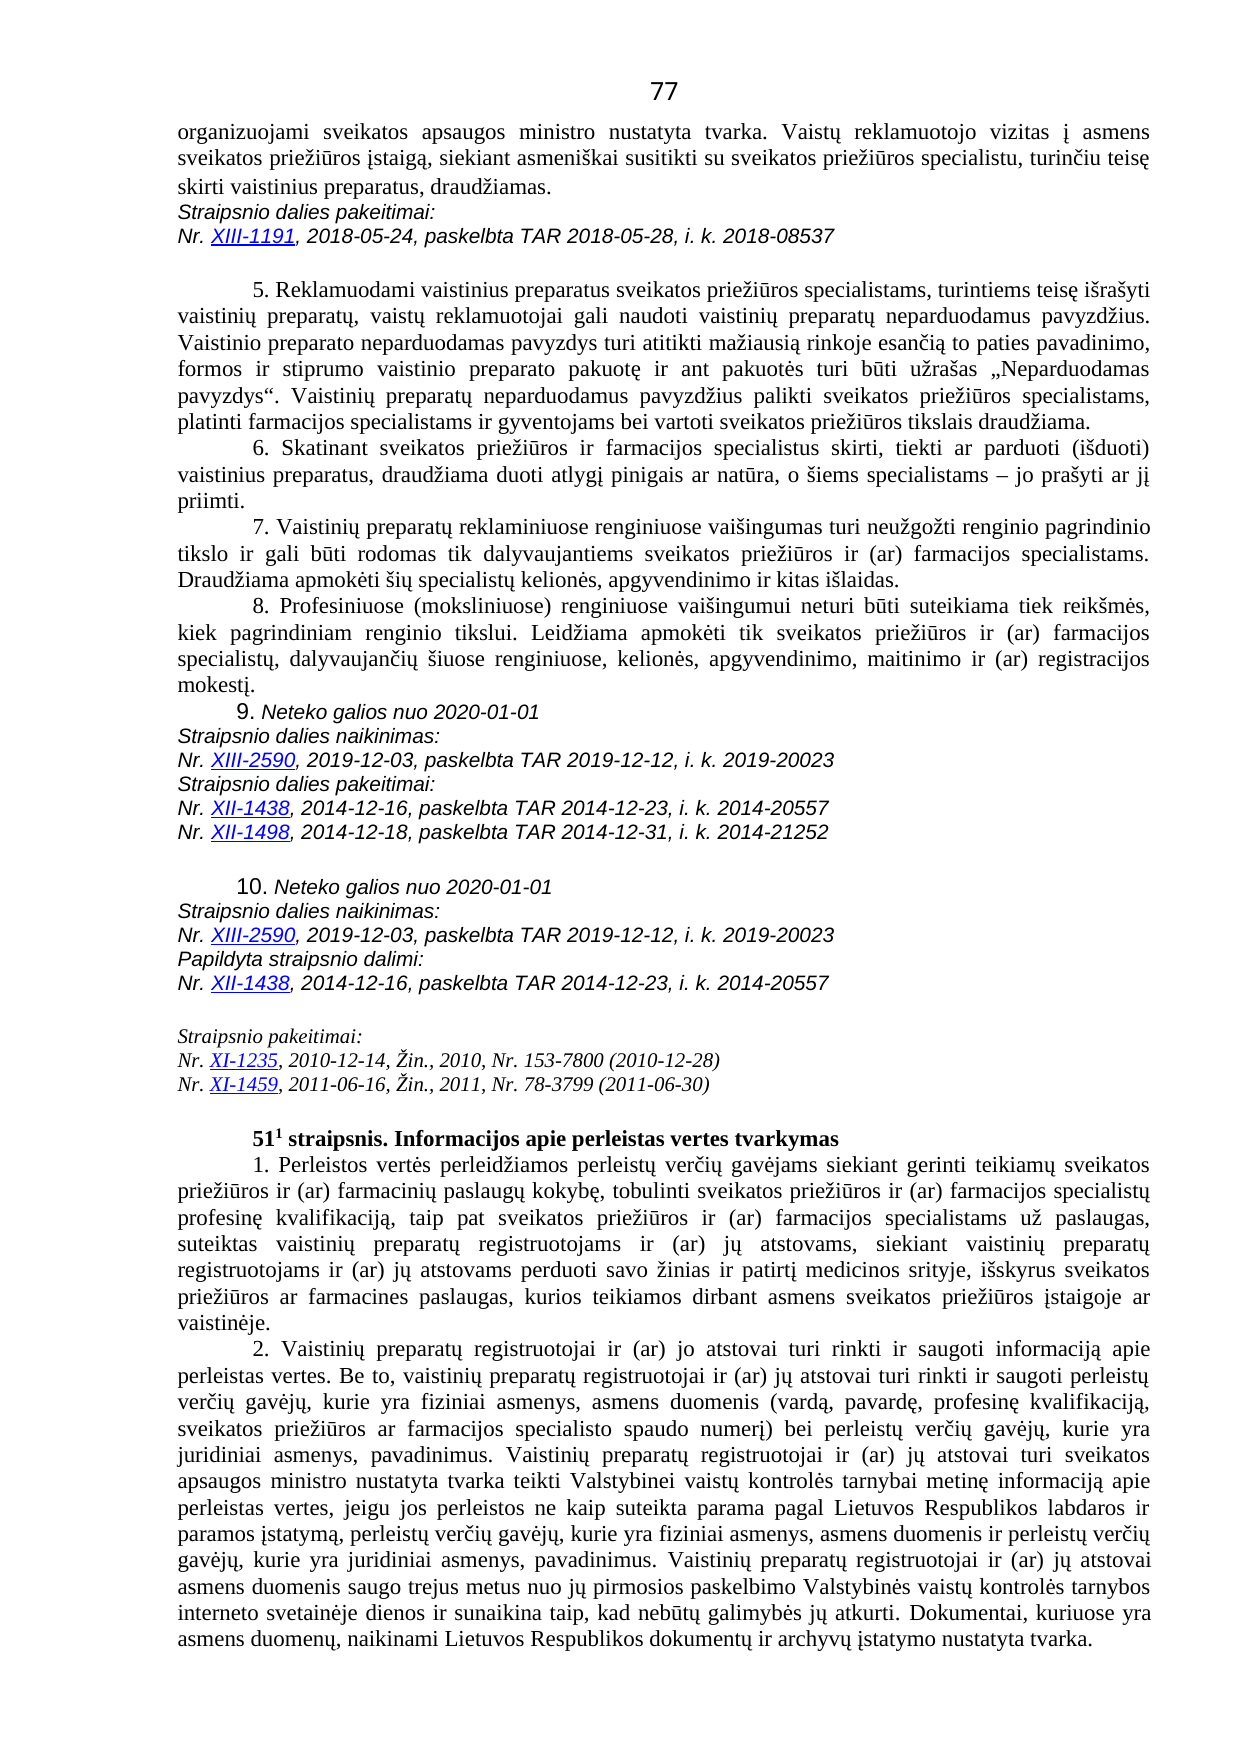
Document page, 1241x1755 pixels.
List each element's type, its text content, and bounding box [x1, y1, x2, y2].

text Papildyta straipsnio dalimi: [177, 947, 1152, 971]
text 8. Profesiniuose (moksliniuose) renginiuose vaišingumui neturi būti suteikiama tiek reikšmės, kiek pagrindiniam renginio tikslui. Leidžiama apmokėti tik sveikatos priežiūros ir (ar) farmacijos specialistų, dalyvaujančių šiuose renginiuose, kelionės, apgyvendinimo, maitinimo ir (ar) registracijos mokestį. [177, 592, 1152, 698]
text 6. Skatinant sveikatos priežiūros ir farmacijos specialistus skirti, tiekti ar parduoti (išduoti) vaistinius preparatus, draudžiama duoti atlygį pinigais ar natūra, o šiems specialistams – jo prašyti ar jį priimti. [177, 434, 1152, 513]
text 7. Vaistinių preparatų reklaminiuose renginiuose vaišingumas turi neužgožti renginio pagrindinio tikslo ir gali būti rodomas tik dalyvaujantiems sveikatos priežiūros ir (ar) farmacijos specialistams. Draudžiama apmokėti šių specialistų kelionės, apgyvendinimo ir kitas išlaidas. [177, 513, 1152, 592]
text Nr. XII-1498, 2014-12-18, paskelbta TAR 2014-12-31, i. k. 2014-21252 [177, 820, 1152, 844]
text Straipsnio dalies naikinimas: [177, 899, 1152, 923]
text Nr. XIII-1191, 2018-05-24, paskelbta TAR 2018-05-28, i. k. 2018-08537 [177, 223, 1152, 247]
text Nr. XII-1438, 2014-12-16, paskelbta TAR 2014-12-23, i. k. 2014-20557 [177, 796, 1152, 820]
text Straipsnio pakeitimai: [177, 1024, 1152, 1048]
text Straipsnio dalies pakeitimai: [177, 772, 1152, 796]
text 511 straipsnis. Informacijos apie perleistas vertes tvarkymas [177, 1125, 1152, 1151]
text 9. Neteko galios nuo 2020-01-01 [177, 698, 1152, 724]
text Nr. XIII-2590, 2019-12-03, paskelbta TAR 2019-12-12, i. k. 2019-20023 [177, 923, 1152, 947]
text organizuojami sveikatos apsaugos ministro nustatyta tvarka. Vaistų reklamuotojo vizitas į asmens sveikatos priežiūros įstaigą, siekiant asmeniškai susitikti su sveikatos priežiūros specialistu, turinčiu teisę skirti vaistinius preparatus, draudžiamas. [177, 118, 1152, 199]
text Nr. XII-1438, 2014-12-16, paskelbta TAR 2014-12-23, i. k. 2014-20557 [177, 971, 1152, 995]
text Nr. XI-1459, 2011-06-16, Žin., 2011, Nr. 78-3799 (2011-06-30) [177, 1072, 1152, 1096]
text Nr. XIII-2590, 2019-12-03, paskelbta TAR 2019-12-12, i. k. 2019-20023 [177, 748, 1152, 772]
text 1. Perleistos vertės perleidžiamos perleistų verčių gavėjams siekiant gerinti teikiamų sveikatos priežiūros ir (ar) farmacinių paslaugų kokybę, tobulinti sveikatos priežiūros ir (ar) farmacijos specialistų profesinę kvalifikaciją, taip pat sveikatos priežiūros ir (ar) farmacijos specialistams už paslaugas, suteiktas vaistinių preparatų registruotojams ir (ar) jų atstovams, siekiant vaistinių preparatų registruotojams ir (ar) jų atstovams perduoti savo žinias ir patirtį medicinos srityje, išskyrus sveikatos priežiūros ar farmacines paslaugas, kurios teikiamos dirbant asmens sveikatos priežiūros įstaigoje ar vaistinėje. [177, 1151, 1152, 1336]
text 5. Reklamuodami vaistinius preparatus sveikatos priežiūros specialistams, turintiems teisę išrašyti vaistinių preparatų, vaistų reklamuotojai gali naudoti vaistinių preparatų neparduodamus pavyzdžius. Vaistinio preparato neparduodamas pavyzdys turi atitikti mažiausią rinkoje esančią to paties pavadinimo, formos ir stiprumo vaistinio preparato pakuotę ir ant pakuotės turi būti užrašas „Neparduodamas pavyzdys“. Vaistinių preparatų neparduodamus pavyzdžius palikti sveikatos priežiūros specialistams, platinti farmacijos specialistams ir gyventojams bei vartoti sveikatos priežiūros tikslais draudžiama. [177, 276, 1152, 434]
text 10. Neteko galios nuo 2020-01-01 [177, 873, 1152, 899]
text Straipsnio dalies pakeitimai: [177, 199, 1152, 223]
text Nr. XI-1235, 2010-12-14, Žin., 2010, Nr. 153-7800 (2010-12-28) [177, 1048, 1152, 1072]
text 2. Vaistinių preparatų registruotojai ir (ar) jo atstovai turi rinkti ir saugoti informaciją apie perleistas vertes. Be to, vaistinių preparatų registruotojai ir (ar) jų atstovai turi rinkti ir saugoti perleistų verčių gavėjų, kurie yra fiziniai asmenys, asmens duomenis (vardą, pavardę, profesinę kvalifikaciją, sveikatos priežiūros ar farmacijos specialisto spaudo numerį) bei perleistų verčių gavėjų, kurie yra juridiniai asmenys, pavadinimus. Vaistinių preparatų registruotojai ir (ar) jų atstovai turi sveikatos apsaugos ministro nustatyta tvarka teikti Valstybinei vaistų kontrolės tarnybai metinę informaciją apie perleistas vertes, jeigu jos perleistos ne kaip suteikta parama pagal Lietuvos Respublikos labdaros ir paramos įstatymą, perleistų verčių gavėjų, kurie yra fiziniai asmenys, asmens duomenis ir perleistų verčių gavėjų, kurie yra juridiniai asmenys, pavadinimus. Vaistinių preparatų registruotojai ir (ar) jų atstovai asmens duomenis saugo trejus metus nuo jų pirmosios paskelbimo Valstybinės vaistų kontrolės tarnybos interneto svetainėje dienos ir sunaikina taip, kad nebūtų galimybės jų atkurti. Dokumentai, kuriuose yra asmens duomenų, naikinami Lietuvos Respublikos dokumentų ir archyvų įstatymo nustatyta tvarka. [177, 1336, 1152, 1652]
text Straipsnio dalies naikinimas: [177, 724, 1152, 748]
